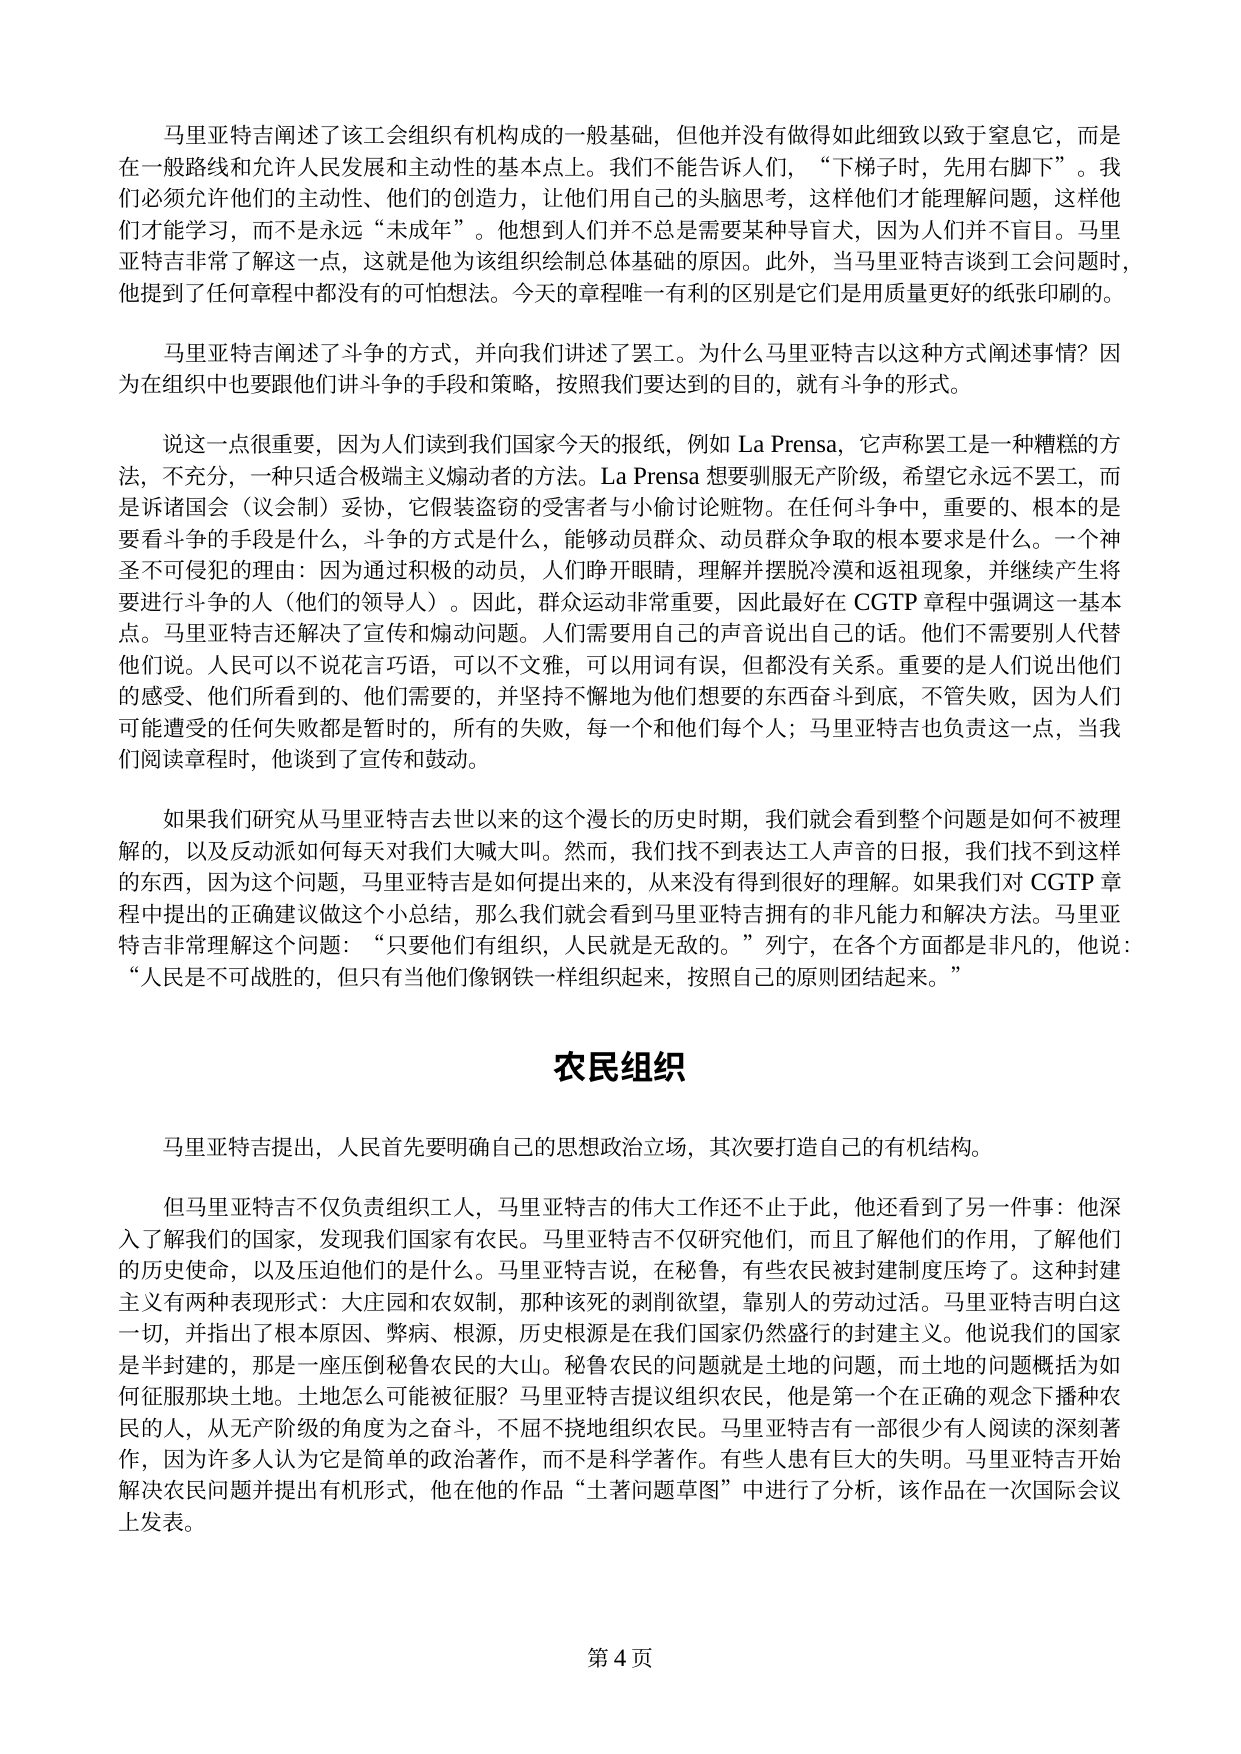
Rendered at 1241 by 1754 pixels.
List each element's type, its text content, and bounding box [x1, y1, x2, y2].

text 如果我们研究从马里亚特吉去世以来的这个漫长的历史时期，我们就会看到整个问题是如何不被理解的，以及反动派如何每天对我们大喊大叫。然而，我们找不到表达工人声音的日报，我们找不到这样的东西，因为这个问题，马里亚特吉是如何提出来的，从来没有得到很好的理解。如果我们对 CGTP 章程中提出的正确建议做这个小总结，那么我们就会看到马里亚特吉拥有的非凡能力和解决方法。马里亚特吉非常理解这个问题：“只要他们有组织，人民就是无敌的。”列宁，在各个方面都是非凡的，他说：“人民是不可战胜的，但只有当他们像钢铁一样组织起来，按照自己的原则团结起来。” [118, 802, 1122, 991]
subtitle 农民组织 [118, 1041, 1122, 1089]
text 马里亚特吉提出，人民首先要明确自己的思想政治立场，其次要打造自己的有机结构。 [118, 1130, 1122, 1162]
text 但马里亚特吉不仅负责组织工人，马里亚特吉的伟大工作还不止于此，他还看到了另一件事：他深入了解我们的国家，发现我们国家有农民。马里亚特吉不仅研究他们，而且了解他们的作用，了解他们的历史使命，以及压迫他们的是什么。马里亚特吉说，在秘鲁，有些农民被封建制度压垮了。这种封建主义有两种表现形式：大庄园和农奴制，那种该死的剥削欲望，靠别人的劳动过活。马里亚特吉明白这一切，并指出了根本原因、弊病、根源，历史根源是在我们国家仍然盛行的封建主义。他说我们的国家是半封建的，那是一座压倒秘鲁农民的大山。秘鲁农民的问题就是土地的问题，而土地的问题概括为如何征服那块土地。土地怎么可能被征服？马里亚特吉提议组织农民，他是第一个在正确的观念下播种农民的人，从无产阶级的角度为之奋斗，不屈不挠地组织农民。马里亚特吉有一部很少有人阅读的深刻著作，因为许多人认为它是简单的政治著作，而不是科学著作。有些人患有巨大的失明。马里亚特吉开始解决农民问题并提出有机形式，他在他的作品“土著问题草图”中进行了分析，该作品在一次国际会议上发表。 [118, 1191, 1122, 1537]
text 说这一点很重要，因为人们读到我们国家今天的报纸，例如 La Prensa，它声称罢工是一种糟糕的方法，不充分，一种只适合极端主义煽动者的方法。La Prensa 想要驯服无产阶级，希望它永远不罢工，而是诉诸国会（议会制）妥协，它假装盗窃的受害者与小偷讨论赃物。在任何斗争中，重要的、根本的是要看斗争的手段是什么，斗争的方式是什么，能够动员群众、动员群众争取的根本要求是什么。一个神圣不可侵犯的理由：因为通过积极的动员，人们睁开眼睛，理解并摆脱冷漠和返祖现象，并继续产生将要进行斗争的人（他们的领导人）。因此，群众运动非常重要，因此最好在 CGTP 章程中强调这一基本点。马里亚特吉还解决了宣传和煽动问题。人们需要用自己的声音说出自己的话。他们不需要别人代替他们说。人民可以不说花言巧语，可以不文雅，可以用词有误，但都没有关系。重要的是人们说出他们的感受、他们所看到的、他们需要的，并坚持不懈地为他们想要的东西奋斗到底，不管失败，因为人们可能遭受的任何失败都是暂时的，所有的失败，每一个和他们每个人；马里亚特吉也负责这一点，当我们阅读章程时，他谈到了宣传和鼓动。 [118, 428, 1122, 774]
text 马里亚特吉阐述了该工会组织有机构成的一般基础，但他并没有做得如此细致以致于窒息它，而是在一般路线和允许人民发展和主动性的基本点上。我们不能告诉人们，“下梯子时，先用右脚下”。我们必须允许他们的主动性、他们的创造力，让他们用自己的头脑思考，这样他们才能理解问题，这样他们才能学习，而不是永远“未成年”。他想到人们并不总是需要某种导盲犬，因为人们并不盲目。马里亚特吉非常了解这一点，这就是他为该组织绘制总体基础的原因。此外，当马里亚特吉谈到工会问题时，他提到了任何章程中都没有的可怕想法。今天的章程唯一有利的区别是它们是用质量更好的纸张印刷的。 [118, 118, 1122, 307]
text 马里亚特吉阐述了斗争的方式，并向我们讲述了罢工。为什么马里亚特吉以这种方式阐述事情？因为在组织中也要跟他们讲斗争的手段和策略，按照我们要达到的目的，就有斗争的形式。 [118, 336, 1122, 399]
